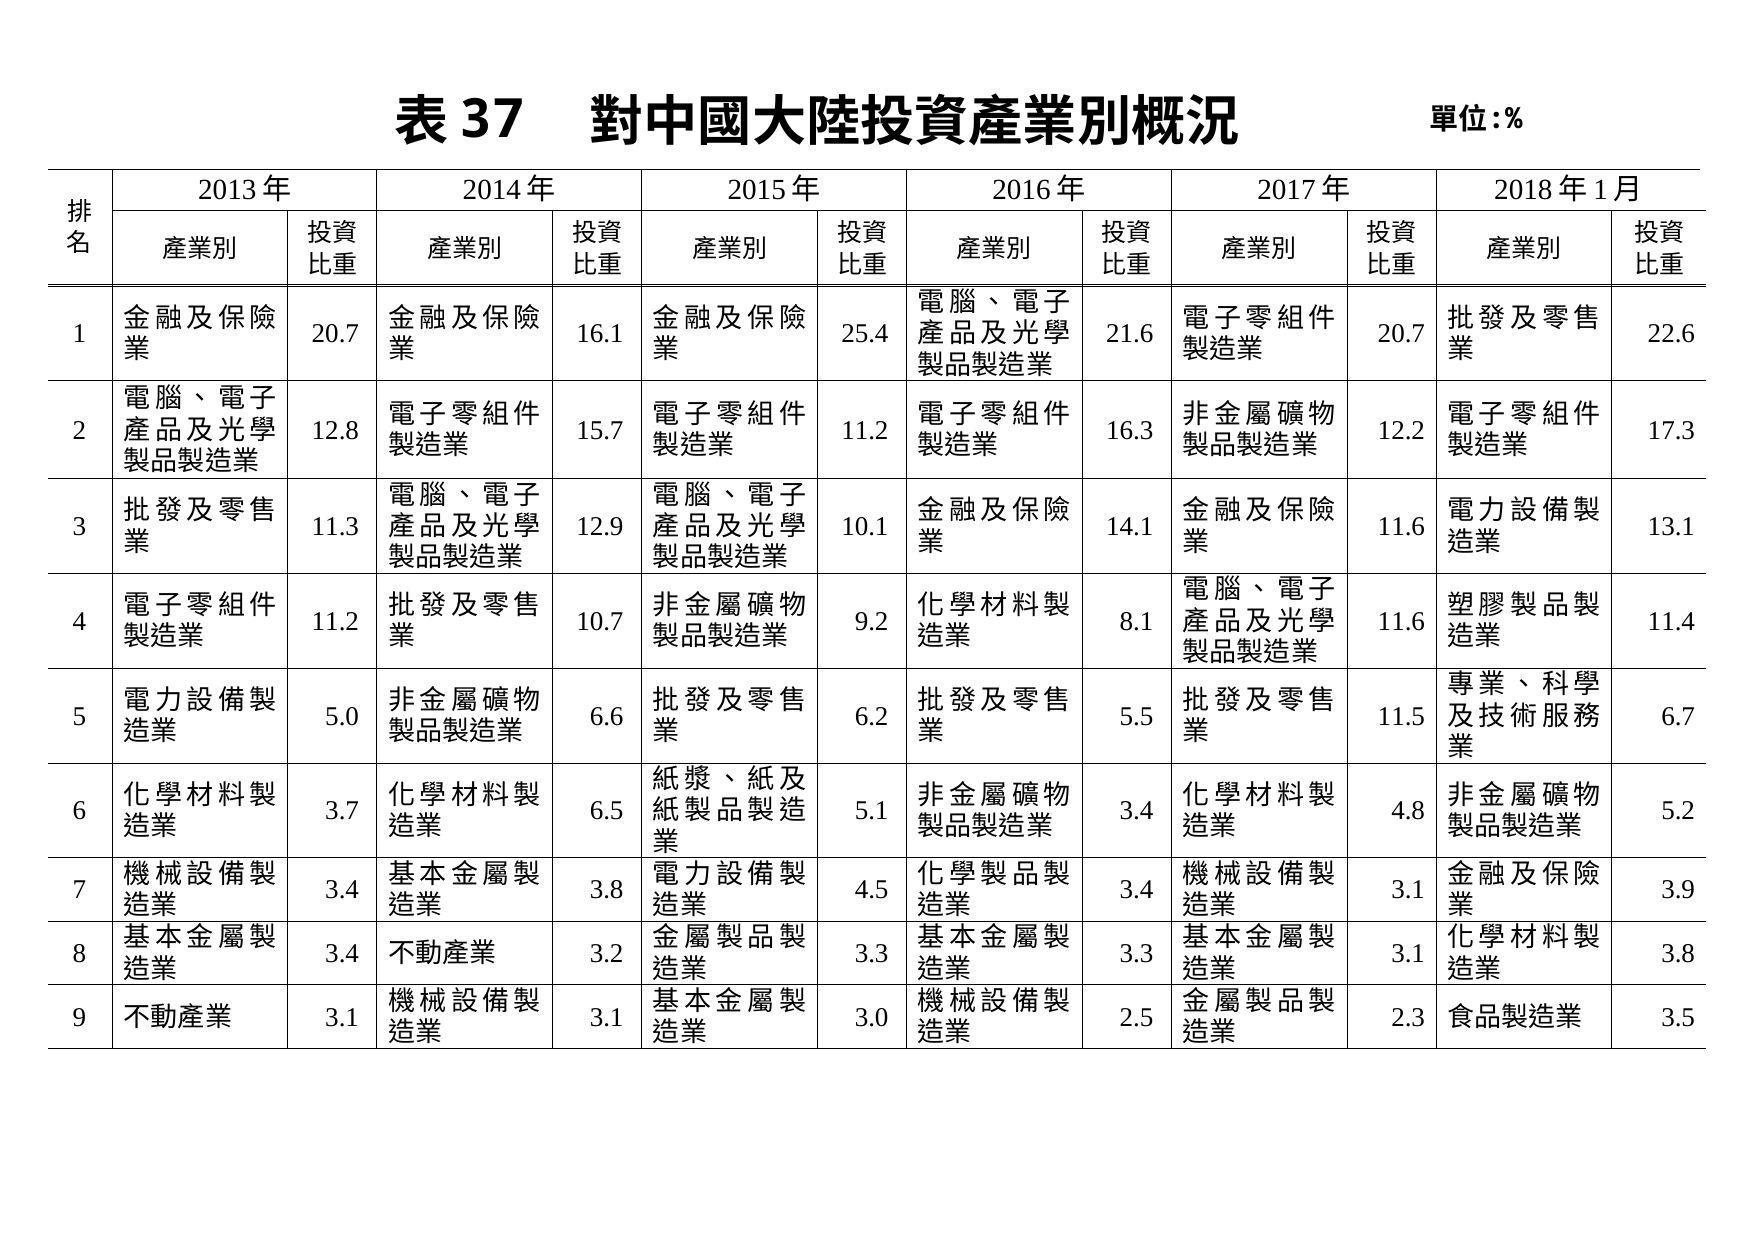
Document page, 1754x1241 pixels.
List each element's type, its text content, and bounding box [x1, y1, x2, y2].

table_cell 產業別 [1172, 211, 1347, 283]
table_cell 6 [48, 764, 112, 857]
table_cell 批發及零售業 [642, 669, 817, 762]
table_cell 投資比重 [288, 211, 376, 283]
table_cell 3.4 [1083, 764, 1171, 857]
table_cell 12.9 [553, 479, 641, 573]
table_header 2017年 [1172, 170, 1436, 209]
table_cell 13.1 [1612, 479, 1706, 573]
table_cell 機械設備製造業 [907, 985, 1082, 1048]
table_cell 3.4 [1083, 858, 1171, 921]
table_header 2013年 [113, 170, 376, 209]
table_cell 11.6 [1348, 479, 1436, 573]
table_cell 金融及保險業 [1437, 858, 1611, 921]
table_cell 金融及保險業 [1172, 479, 1347, 573]
table_cell 11.2 [288, 574, 376, 668]
table_cell 4.5 [818, 858, 906, 921]
table_cell 投資比重 [1348, 211, 1436, 283]
table_cell 化學材料製造業 [1172, 764, 1347, 857]
table_cell 20.7 [1348, 287, 1436, 380]
table_cell 紙漿、紙及紙製品製造業 [642, 764, 817, 857]
table_cell 6.6 [553, 669, 641, 762]
table_cell 3.1 [1348, 922, 1436, 984]
table_cell 5.5 [1083, 669, 1171, 762]
table_cell 金融及保險業 [642, 287, 817, 380]
table_cell 電腦、電子產品及光學製品製造業 [642, 479, 817, 573]
table_header 2014年 [377, 170, 641, 209]
table_cell 10.7 [553, 574, 641, 668]
table_cell 電力設備製造業 [113, 669, 287, 762]
table_cell 21.6 [1083, 287, 1171, 380]
table_cell 產業別 [1437, 211, 1611, 283]
table_cell 化學材料製造業 [1437, 922, 1611, 984]
table_cell 非金屬礦物製品製造業 [907, 764, 1082, 857]
table_cell 15.7 [553, 381, 641, 478]
table_cell 2.5 [1083, 985, 1171, 1048]
table_cell 化學材料製造業 [113, 764, 287, 857]
table_cell 4.8 [1348, 764, 1436, 857]
table_cell 22.6 [1612, 287, 1706, 380]
table_cell 2.3 [1348, 985, 1436, 1048]
table_cell 電力設備製造業 [642, 858, 817, 921]
table_cell 11.4 [1612, 574, 1706, 668]
table_cell 不動產業 [377, 922, 552, 984]
table_cell 5 [48, 669, 112, 762]
table_cell 3.7 [288, 764, 376, 857]
table_cell 產業別 [377, 211, 552, 283]
table_cell 電腦、電子產品及光學製品製造業 [907, 287, 1082, 380]
table_cell 批發及零售業 [1437, 287, 1611, 380]
table_cell 基本金屬製造業 [642, 985, 817, 1048]
table_cell 3.1 [553, 985, 641, 1048]
table_cell 2 [48, 381, 112, 478]
table_cell 3.1 [288, 985, 376, 1048]
table_cell 基本金屬製造業 [113, 922, 287, 984]
table_cell 3.4 [288, 922, 376, 984]
table_cell 6.7 [1612, 669, 1706, 762]
table_cell 電子零組件製造業 [1172, 287, 1347, 380]
table_cell 11.5 [1348, 669, 1436, 762]
table_cell 11.6 [1348, 574, 1436, 668]
table_cell 非金屬礦物製品製造業 [1437, 764, 1611, 857]
table_cell 5.2 [1612, 764, 1706, 857]
table_cell 3.0 [818, 985, 906, 1048]
table_cell 食品製造業 [1437, 985, 1611, 1048]
table_cell 金融及保險業 [907, 479, 1082, 573]
table_cell 9.2 [818, 574, 906, 668]
table_cell 批發及零售業 [1172, 669, 1347, 762]
table_cell 8.1 [1083, 574, 1171, 668]
table_cell 批發及零售業 [907, 669, 1082, 762]
table_cell 非金屬礦物製品製造業 [1172, 381, 1347, 478]
table_cell 電子零組件製造業 [113, 574, 287, 668]
table_cell 3.4 [288, 858, 376, 921]
table_cell 9 [48, 985, 112, 1048]
table_cell 3.2 [553, 922, 641, 984]
table_cell 化學材料製造業 [377, 764, 552, 857]
table_header 排名 [48, 170, 112, 283]
table_cell 5.1 [818, 764, 906, 857]
table_header [1700, 169, 1706, 209]
table_cell 3.8 [1612, 922, 1706, 984]
table_cell 12.8 [288, 381, 376, 478]
table_cell 3.9 [1612, 858, 1706, 921]
table_cell 非金屬礦物製品製造業 [377, 669, 552, 762]
table_header 2018年1月 [1437, 170, 1700, 209]
table_cell 投資比重 [1083, 211, 1171, 283]
table_cell 3.3 [818, 922, 906, 984]
table_cell 產業別 [642, 211, 817, 283]
table_cell 6.2 [818, 669, 906, 762]
table_cell 16.1 [553, 287, 641, 380]
table_cell 1 [48, 287, 112, 380]
table_header 2016年 [907, 170, 1171, 209]
table_cell 3.8 [553, 858, 641, 921]
table_cell 17.3 [1612, 381, 1706, 478]
table_cell 12.2 [1348, 381, 1436, 478]
subtitle 表37 對中國大陸投資產業別概況 單位:% [118, 44, 1636, 169]
table_cell 3.3 [1083, 922, 1171, 984]
table_cell 3.5 [1612, 985, 1706, 1048]
table_header 2015年 [642, 170, 906, 209]
table_cell 金融及保險業 [113, 287, 287, 380]
table_cell 14.1 [1083, 479, 1171, 573]
table_cell 化學材料製造業 [907, 574, 1082, 668]
table_cell 3 [48, 479, 112, 573]
table_cell 金融及保險業 [377, 287, 552, 380]
table_cell 投資比重 [553, 211, 641, 283]
table_cell 批發及零售業 [113, 479, 287, 573]
table_cell 16.3 [1083, 381, 1171, 478]
table_cell 6.5 [553, 764, 641, 857]
table_cell 金屬製品製造業 [642, 922, 817, 984]
table_cell 批發及零售業 [377, 574, 552, 668]
table_cell 基本金屬製造業 [377, 858, 552, 921]
table_cell 電腦、電子產品及光學製品製造業 [377, 479, 552, 573]
table_cell 電力設備製造業 [1437, 479, 1611, 573]
table_cell 電子零組件製造業 [377, 381, 552, 478]
table_cell 電子零組件製造業 [1437, 381, 1611, 478]
table_cell 25.4 [818, 287, 906, 380]
table_cell 專業、科學及技術服務業 [1437, 669, 1611, 762]
table_cell 11.2 [818, 381, 906, 478]
table_cell 11.3 [288, 479, 376, 573]
table_cell 化學製品製造業 [907, 858, 1082, 921]
table_cell 電子零組件製造業 [907, 381, 1082, 478]
table_cell 機械設備製造業 [377, 985, 552, 1048]
table_cell 3.1 [1348, 858, 1436, 921]
table_cell 5.0 [288, 669, 376, 762]
table_cell 電子零組件製造業 [642, 381, 817, 478]
table_cell 機械設備製造業 [113, 858, 287, 921]
table_cell 金屬製品製造業 [1172, 985, 1347, 1048]
table_cell 塑膠製品製造業 [1437, 574, 1611, 668]
table_cell 基本金屬製造業 [907, 922, 1082, 984]
table_cell 7 [48, 858, 112, 921]
table_cell 基本金屬製造業 [1172, 922, 1347, 984]
table_cell 8 [48, 922, 112, 984]
table_cell 電腦、電子產品及光學製品製造業 [113, 381, 287, 478]
table_cell 10.1 [818, 479, 906, 573]
table_cell 產業別 [113, 211, 287, 283]
table_cell 20.7 [288, 287, 376, 380]
table_cell 非金屬礦物製品製造業 [642, 574, 817, 668]
table_cell 不動產業 [113, 985, 287, 1048]
table_cell 4 [48, 574, 112, 668]
table_cell 電腦、電子產品及光學製品製造業 [1172, 574, 1347, 668]
table_cell 產業別 [907, 211, 1082, 283]
table_cell 機械設備製造業 [1172, 858, 1347, 921]
table_cell 投資比重 [818, 211, 906, 283]
table_cell 投資比重 [1612, 211, 1706, 283]
